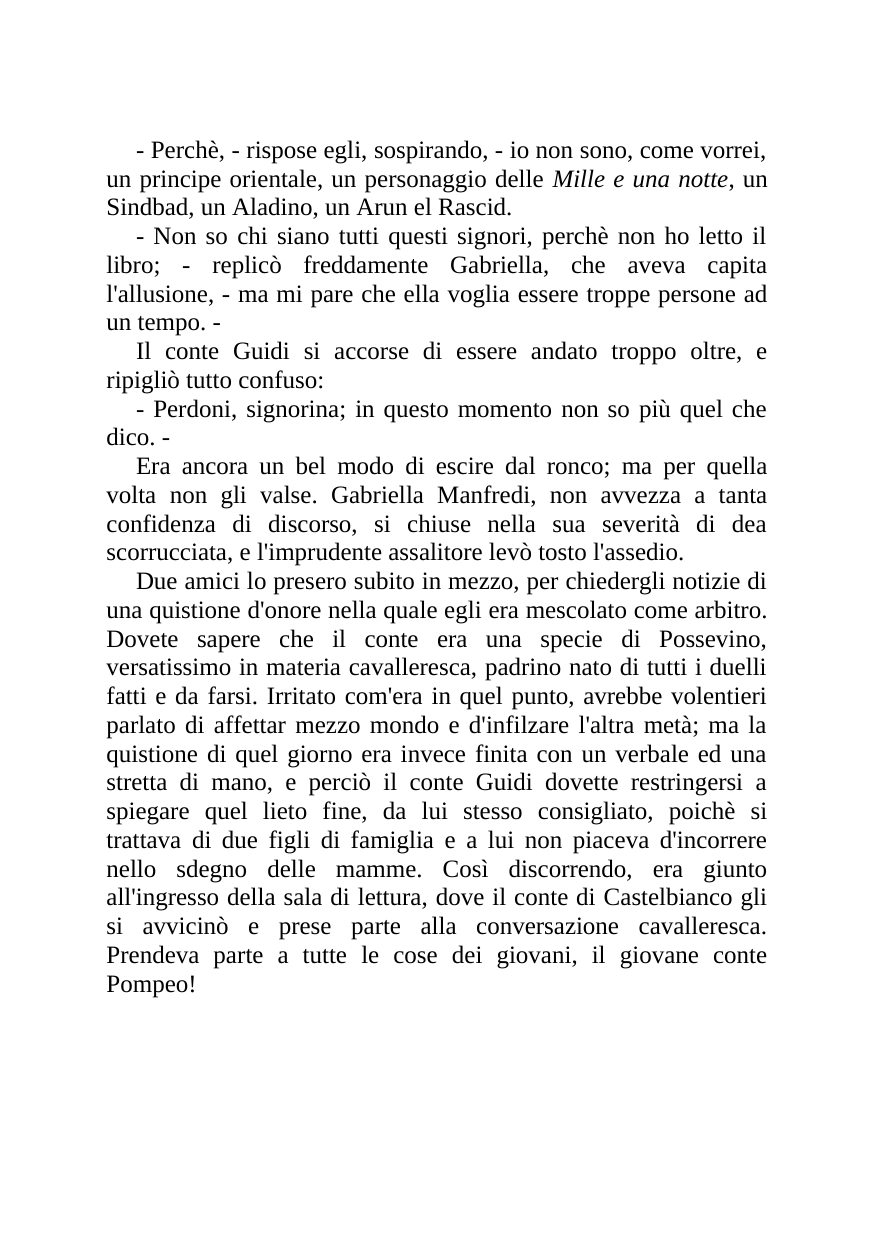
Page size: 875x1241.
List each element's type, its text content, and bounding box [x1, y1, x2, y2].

text - Perchè, - rispose egli, sospirando, - io non sono, come vorrei, un principe orientale, un personaggio delle Mille e una notte, un Sindbad, un Aladino, un Arun el Rascid. [106, 135, 768, 221]
text - Perdoni, signorina; in questo momento non so più quel che dico. - [106, 394, 768, 451]
text Era ancora un bel modo di escire dal ronco; ma per quella volta non gli valse. Gabriella Manfredi, non avvezza a tanta confidenza di discorso, si chiuse nella sua severità di dea scorrucciata, e l'imprudente assalitore levò tosto l'assedio. [106, 451, 768, 566]
text Due amici lo presero subito in mezzo, per chiedergli notizie di una quistione d'onore nella quale egli era mescolato come arbitro. Dovete sapere che il conte era una specie di Possevino, versatissimo in materia cavalleresca, padrino nato di tutti i duelli fatti e da farsi. Irritato com'era in quel punto, avrebbe volentieri parlato di affettar mezzo mondo e d'infilzare l'altra metà; ma la quistione di quel giorno era invece finita con un verbale ed una stretta di mano, e perciò il conte Guidi dovette restringersi a spiegare quel lieto fine, da lui stesso consigliato, poichè si trattava di due figli di famiglia e a lui non piaceva d'incorrere nello sdegno delle mamme. Così discorrendo, era giunto all'ingresso della sala di lettura, dove il conte di Castelbianco gli si avvicinò e prese parte alla conversazione cavalleresca. Prendeva parte a tutte le cose dei giovani, il giovane conte Pompeo! [106, 566, 768, 997]
text - Non so chi siano tutti questi signori, perchè non ho letto il libro; - replicò freddamente Gabriella, che aveva capita l'allusione, - ma mi pare che ella voglia essere troppe persone ad un tempo. - [106, 221, 768, 336]
text Il conte Guidi si accorse di essere andato troppo oltre, e ripigliò tutto confuso: [106, 336, 768, 394]
